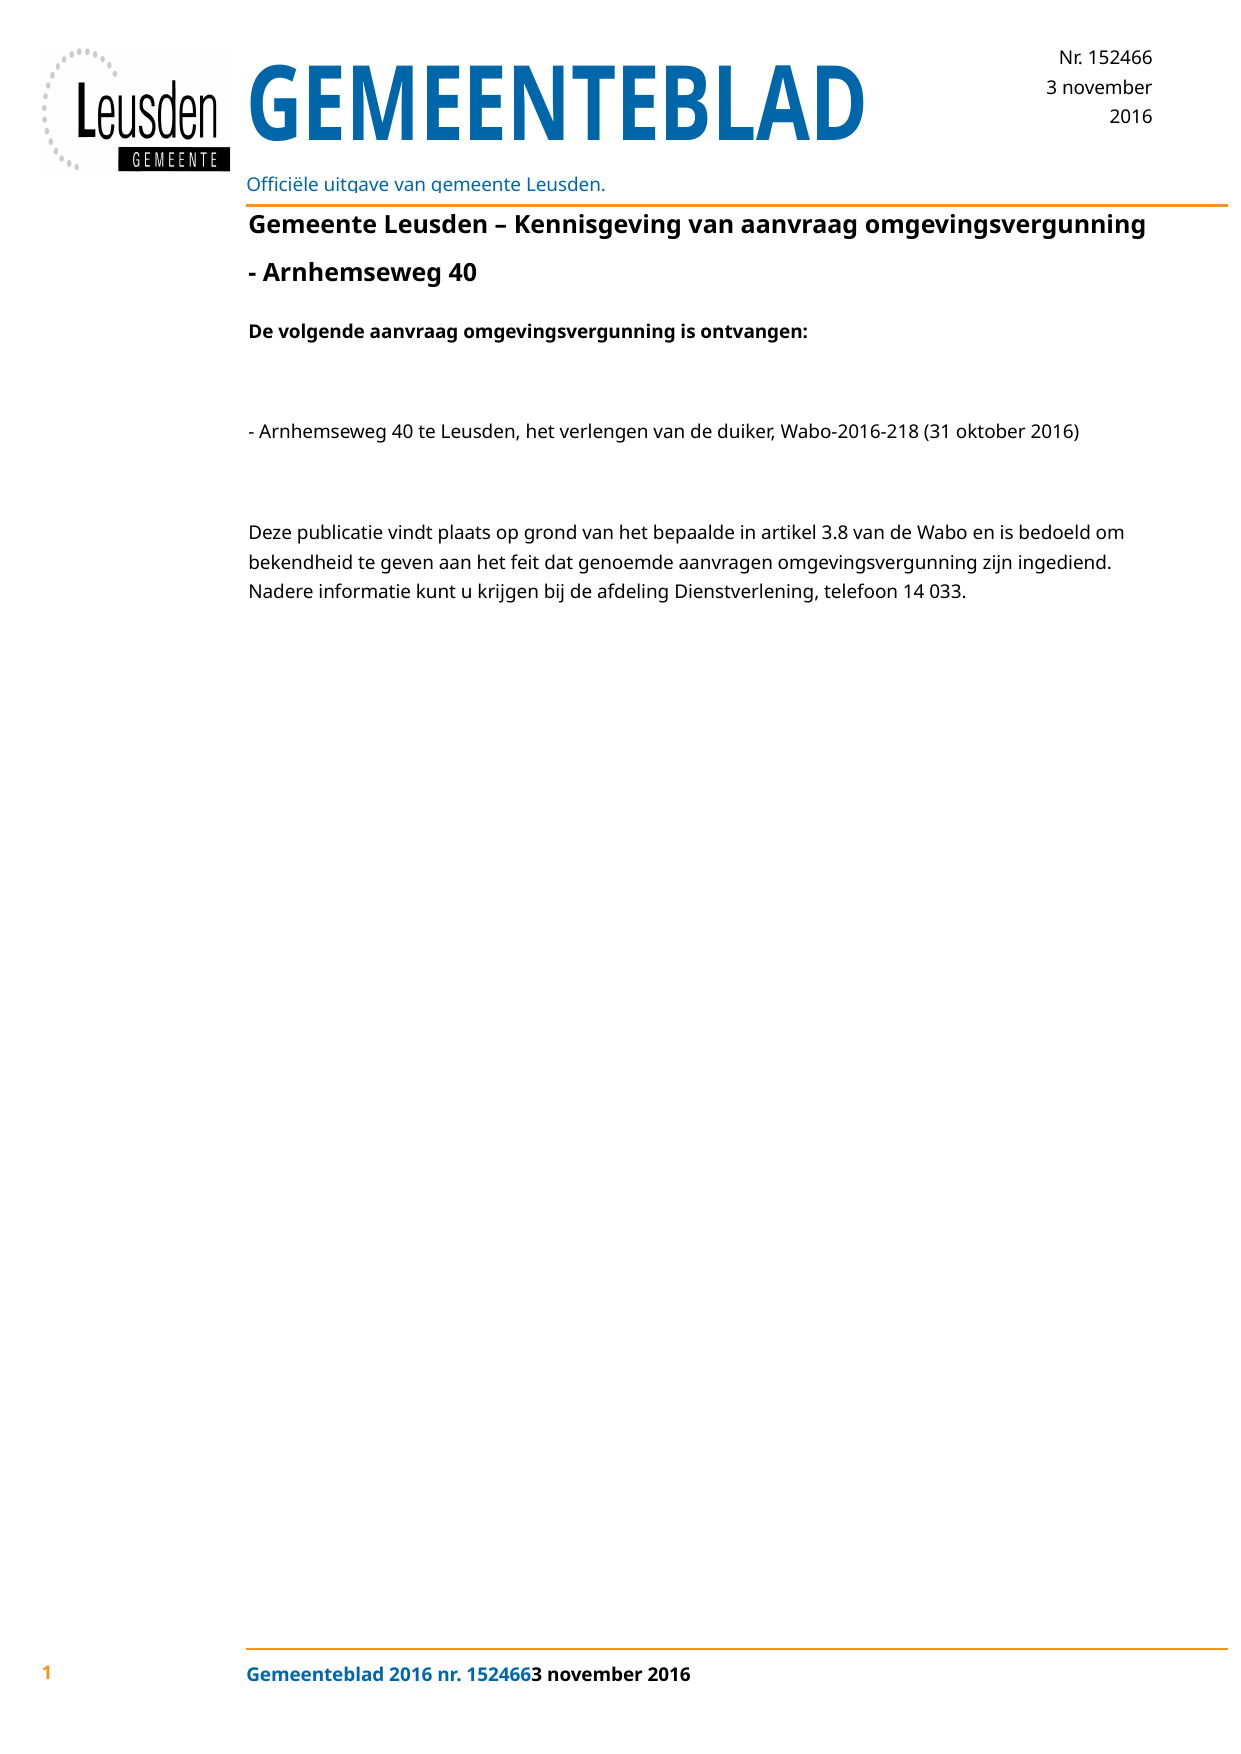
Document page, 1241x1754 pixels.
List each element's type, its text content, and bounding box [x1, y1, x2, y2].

text Deze publicatie vindt plaats op grond van het bepaalde in artikel 3.8 van de Wabo en is bedoeld om bekendheid te geven aan het feit dat genoemde aanvragen omgevingsvergunning zijn ingediend. Nadere informatie kunt u krijgen bij de afdeling Dienstverlening, telefoon 14 033. [248, 519, 1152, 604]
picture [41, 47, 231, 172]
text De volgende aanvraag omgevingsvergunning is ontvangen: [248, 318, 1152, 344]
text Gemeente Leusden – Kennisgeving van aanvraag omgevingsvergunning - Arnhemseweg 40 [248, 207, 1152, 288]
text - Arnhemseweg 40 te Leusden, het verlengen van de duiker, Wabo-2016-218 (31 oktober 2016) [248, 419, 1152, 444]
